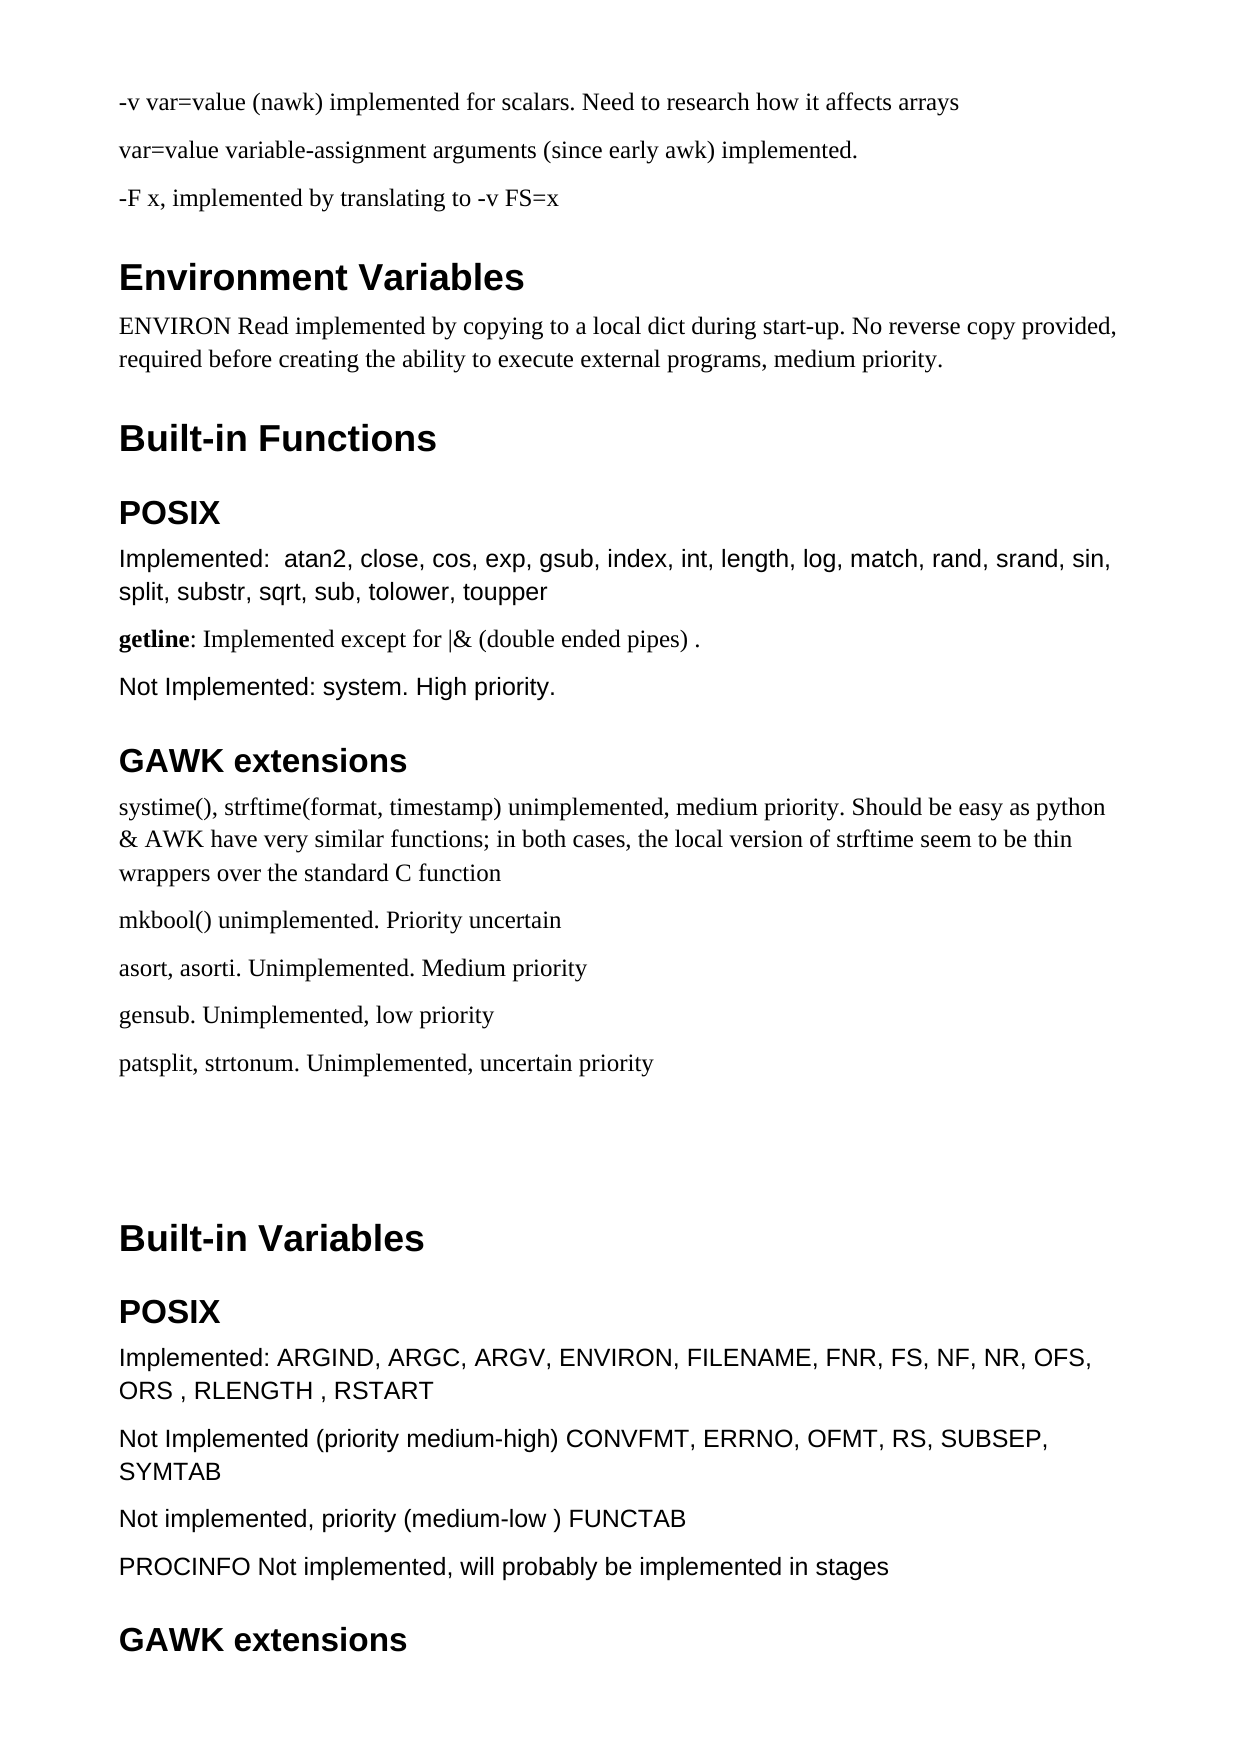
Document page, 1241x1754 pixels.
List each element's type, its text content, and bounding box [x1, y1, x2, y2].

text Not Implemented: system. High priority. [119, 672, 1121, 701]
text getline: Implemented except for |& (double ended pipes) . [119, 624, 1121, 653]
text Not implemented, priority (medium-low ) FUNCTAB [119, 1504, 1121, 1533]
text PROCINFO Not implemented, will probably be implemented in stages [119, 1552, 1121, 1581]
subtitle Built-in Variables [119, 1216, 1121, 1259]
subtitle Built-in Functions [119, 417, 1121, 460]
subtitle GAWK extensions [119, 1621, 1121, 1659]
text asort, asorti. Unimplemented. Medium priority [119, 953, 1121, 982]
text Implemented: ARGIND, ARGC, ARGV, ENVIRON, FILENAME, FNR, FS, NF, NR, OFS, ORS , RLENGTH , RSTART [119, 1343, 1121, 1405]
text var=value variable-assignment arguments (since early awk) implemented. [119, 135, 1121, 164]
subtitle Environment Variables [119, 255, 1121, 298]
subtitle GAWK extensions [119, 741, 1121, 779]
text systime(), strftime(format, timestamp) unimplemented, medium priority. Should be easy as python & AWK have very similar functions; in both cases, the local version of strftime seem to be thin wrappers over the standard C function [119, 792, 1121, 886]
subtitle POSIX [119, 493, 1121, 531]
text Not Implemented (priority medium-high) CONVFMT, ERRNO, OFMT, RS, SUBSEP, SYMTAB [119, 1424, 1121, 1486]
text Implemented: atan2, close, cos, exp, gsub, index, int, length, log, match, rand, srand, sin, split, substr, sqrt, sub, tolower, toupper [119, 544, 1121, 606]
subtitle POSIX [119, 1292, 1121, 1331]
text patsplit, strtonum. Unimplemented, uncertain priority [119, 1048, 1121, 1077]
text -v var=value (nawk) implemented for scalars. Need to research how it affects arrays [119, 87, 1121, 116]
text -F x, implemented by translating to -v FS=x [119, 183, 1121, 211]
text ENVIRON Read implemented by copying to a local dict during start-up. No reverse copy provided, required before creating the ability to execute external programs, medium priority. [119, 311, 1121, 373]
text mkbool() unimplemented. Priority uncertain [119, 905, 1121, 934]
text gensub. Unimplemented, low priority [119, 1000, 1121, 1029]
